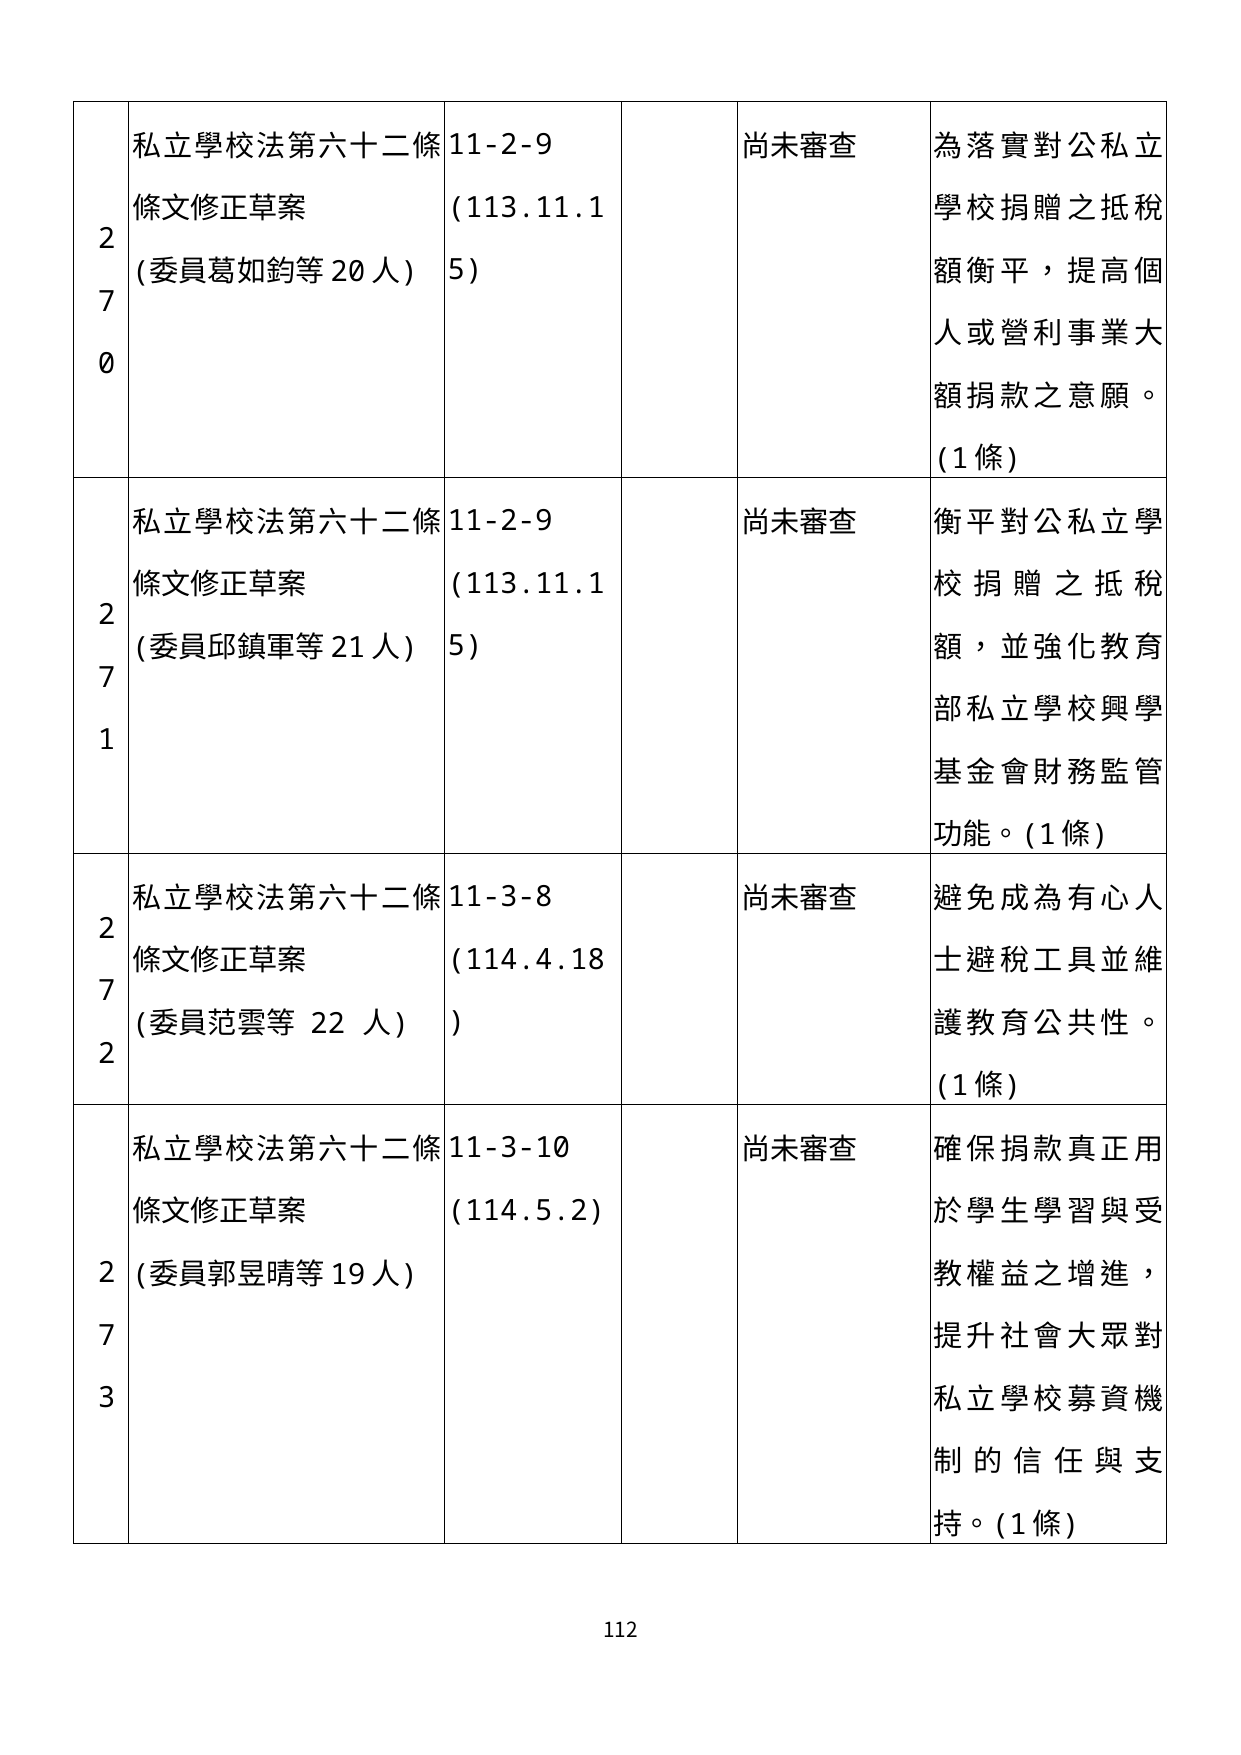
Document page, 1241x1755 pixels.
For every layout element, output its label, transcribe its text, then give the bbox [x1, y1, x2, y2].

table_cell [74, 1105, 128, 1542]
table_cell [74, 102, 128, 477]
table_cell 尚未審查 [738, 854, 930, 1104]
table_cell 尚未審查 [738, 102, 930, 477]
table_cell 私立學校法第六十二條條文修正草案 (委員范雲等 22 人) [129, 854, 444, 1104]
table_cell 尚未審查 [738, 1105, 930, 1542]
table_cell 私立學校法第六十二條條文修正草案 (委員葛如鈞等20人) [129, 102, 444, 477]
table_cell 11-3-8 (114.4.18) [445, 854, 621, 1104]
table_cell 為落實對公私立學校捐贈之抵稅額衡平，提高個人或營利事業大額捐款之意願。(1條) [931, 102, 1166, 477]
table_cell [622, 102, 737, 477]
table_cell 避免成為有心人士避稅工具並維護教育公共性。(1條) [931, 854, 1166, 1104]
table_cell 確保捐款真正用於學生學習與受教權益之增進，提升社會大眾對私立學校募資機制的信任與支持。(1條) [931, 1105, 1166, 1542]
table_cell 尚未審查 [738, 478, 930, 853]
table_cell 私立學校法第六十二條條文修正草案 (委員郭昱晴等19人) [129, 1105, 444, 1542]
table_cell [622, 854, 737, 1104]
table_cell 衡平對公私立學校捐贈之抵稅額，並強化教育部私立學校興學基金會財務監管功能。(1條) [931, 478, 1166, 853]
table_cell [622, 478, 737, 853]
table_cell [74, 478, 128, 853]
table_cell 11-2-9 (113.11.15) [445, 478, 621, 853]
table_cell [622, 1105, 737, 1542]
table_cell [74, 854, 128, 1104]
table_cell 11-3-10 (114.5.2) [445, 1105, 621, 1542]
table_cell 私立學校法第六十二條條文修正草案 (委員邱鎮軍等21人) [129, 478, 444, 853]
table_cell 11-2-9 (113.11.15) [445, 102, 621, 477]
